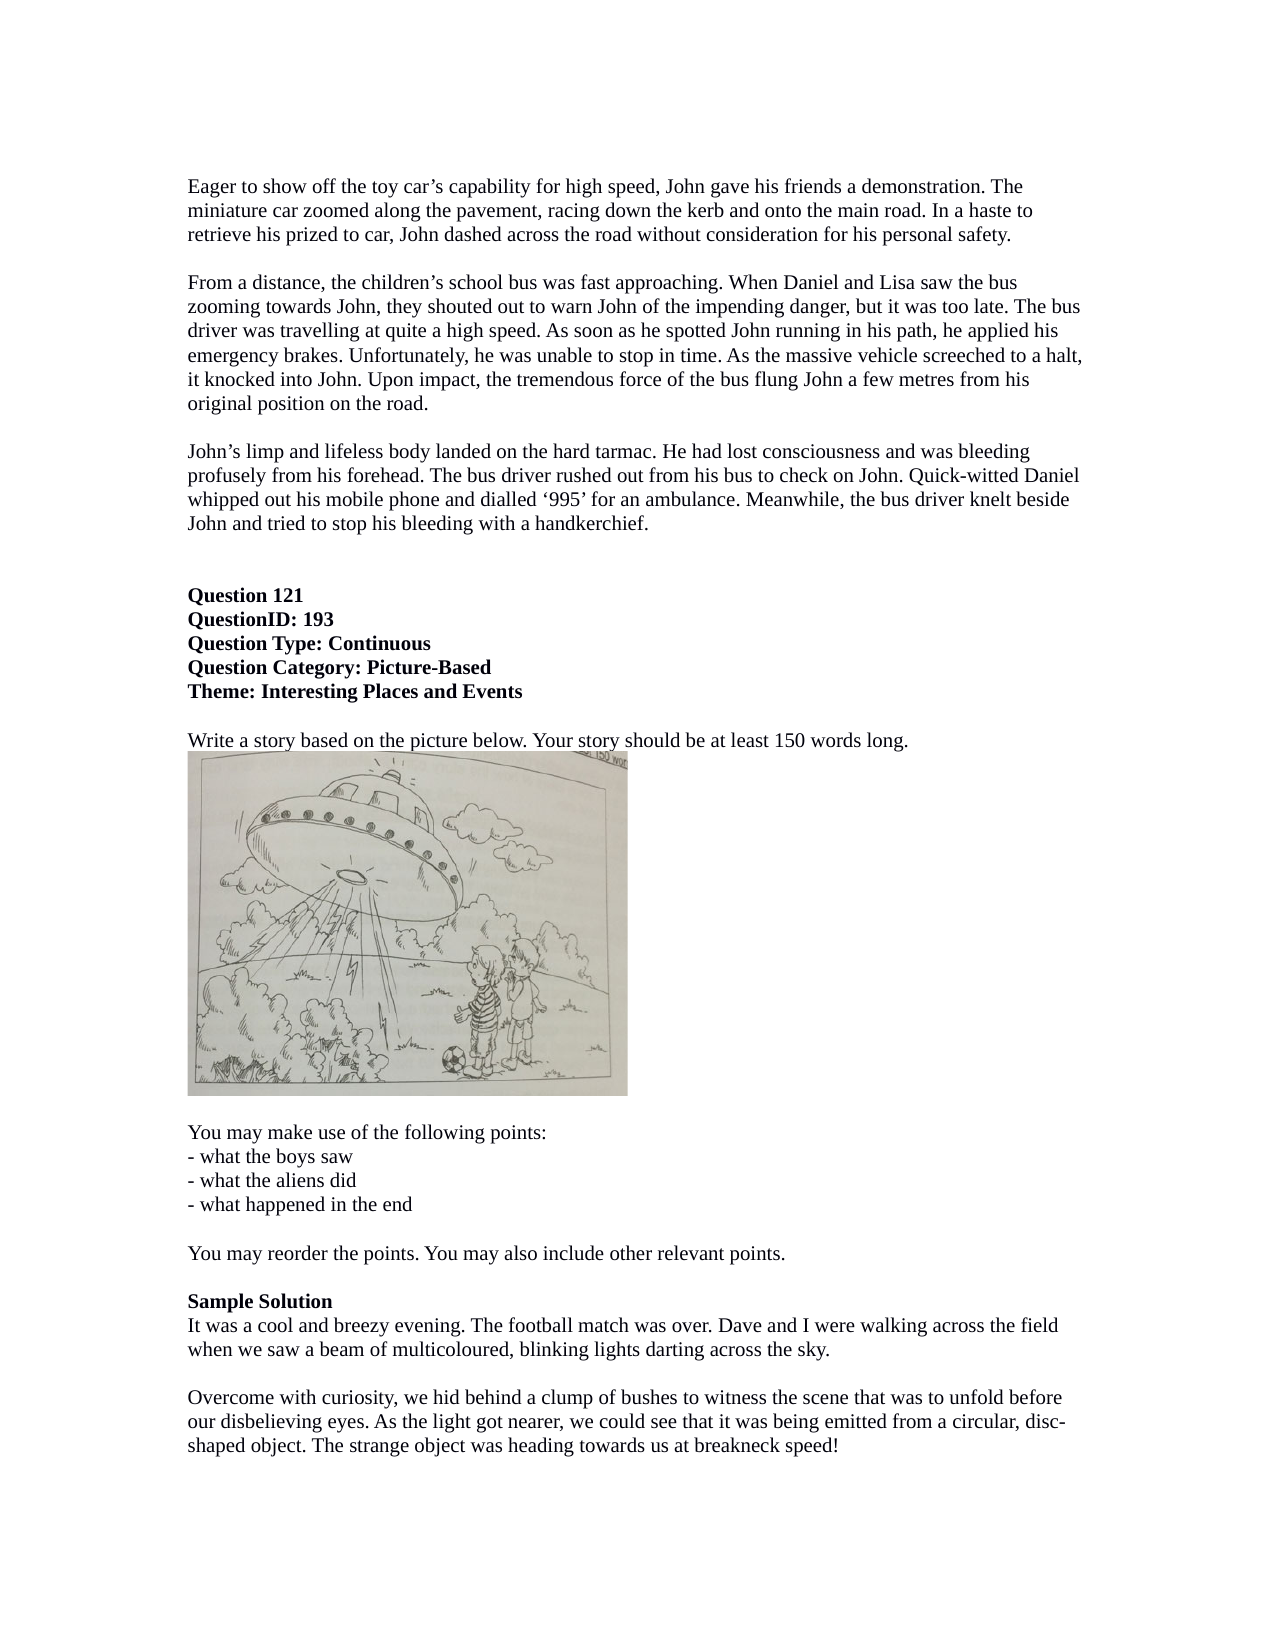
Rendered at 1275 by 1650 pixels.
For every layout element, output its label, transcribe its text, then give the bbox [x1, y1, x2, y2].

text Question Category: Picture-Based [187, 655, 1087, 679]
text Question 121 [187, 583, 1087, 607]
text From a distance, the children’s school bus was fast approaching. When Daniel and Lisa saw the bus zooming towards John, they shouted out to warn John of the impending danger, but it was too late. The bus driver was travelling at quite a high speed. As soon as he spotted John running in his path, he applied his emergency brakes. Unfortunately, he was unable to stop in time. As the massive vehicle screeched to a halt, it knocked into John. Upon impact, the tremendous force of the bus flung John a few metres from his original position on the road. [187, 270, 1087, 415]
text John’s limp and lifeless body landed on the hard tarmac. He had lost consciousness and was bleeding profusely from his forehead. The bus driver rushed out from his bus to check on John. Quick-witted Daniel whipped out his mobile phone and dialled ‘995’ for an ambulance. Meanwhile, the bus driver knelt beside John and tried to stop his bleeding with a handkerchief. [187, 439, 1087, 535]
picture [187, 751, 628, 1096]
text Sample Solution [187, 1288, 1087, 1313]
text Write a story based on the picture below. Your story should be at least 150 words long. [187, 727, 1087, 752]
text Overcome with curiosity, we hid behind a clump of bushes to witness the scene that was to unfold before our disbelieving eyes. As the light got nearer, we could see that it was being emitted from a circular, disc-shaped object. The strange object was heading towards us at breakneck speed! [187, 1385, 1087, 1457]
text Eager to show off the toy car’s capability for high speed, John gave his friends a demonstration. The miniature car zoomed along the pavement, racing down the kerb and onto the main road. In a haste to retrieve his prized to car, John dashed across the road without consideration for his personal safety. [187, 174, 1087, 246]
text It was a cool and breezy evening. The football match was over. Dave and I were walking across the field when we saw a beam of multicoloured, blinking lights darting across the sky. [187, 1313, 1087, 1361]
text You may make use of the following points: [187, 1120, 1087, 1144]
text - what the aliens did [187, 1168, 1087, 1192]
text - what the boys saw [187, 1144, 1087, 1168]
text - what happened in the end [187, 1192, 1087, 1216]
text Question Type: Continuous [187, 631, 1087, 655]
text QuestionID: 193 [187, 607, 1087, 631]
text Theme: Interesting Places and Events [187, 679, 1087, 703]
text You may reorder the points. You may also include other relevant points. [187, 1240, 1087, 1264]
